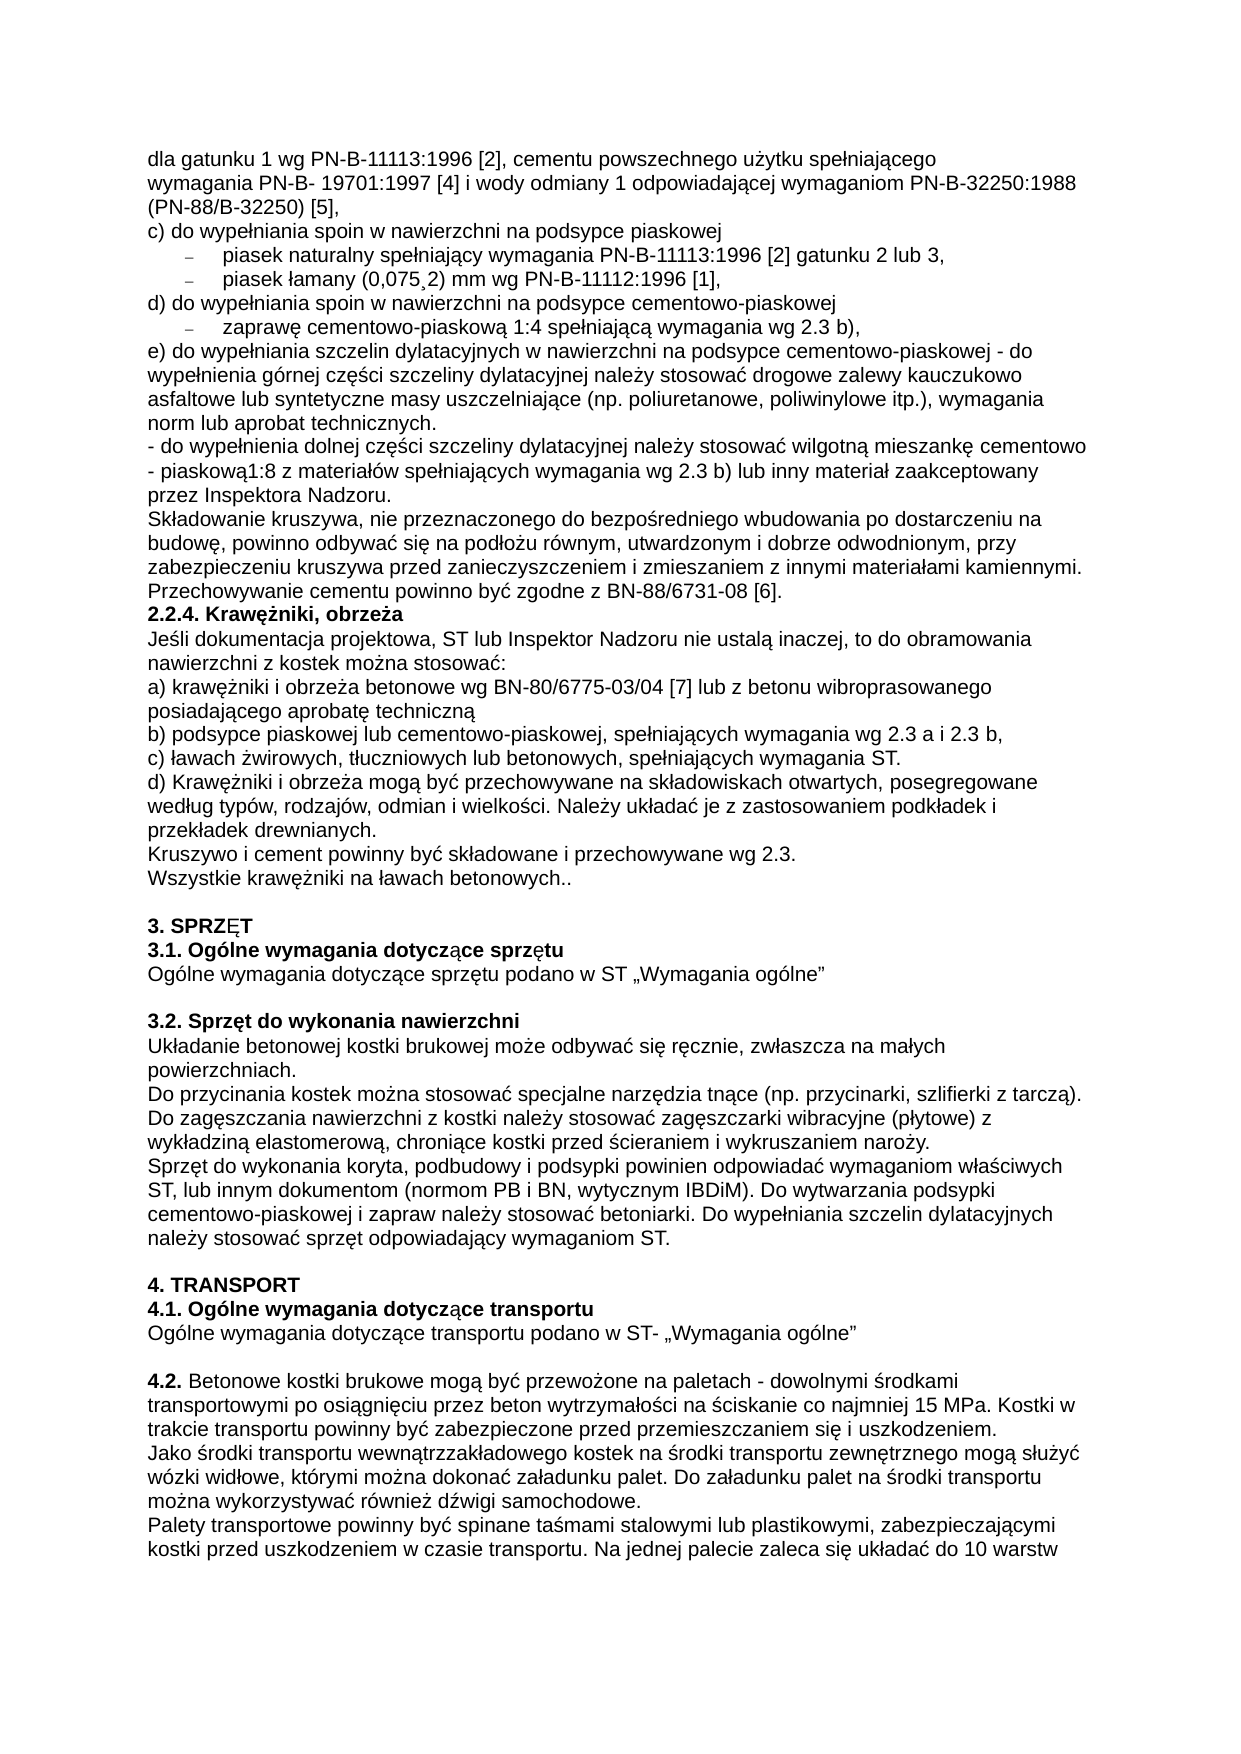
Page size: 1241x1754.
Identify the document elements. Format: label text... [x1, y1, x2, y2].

text dla gatunku 1 wg PN-B-11113:1996 [2], cementu powszechnego użytku spełniającego [147, 147, 1105, 171]
text Jeśli dokumentacja projektowa, ST lub Inspektor Nadzoru nie ustalą inaczej, to do obramowania nawierzchni z kostek można stosować: [147, 626, 1105, 674]
list ławach żwirowych, tłuczniowych lub betonowych, spełniających wymagania ST. [147, 746, 1105, 770]
list piasek naturalny spełniający wymagania PN-B-11113:1996 [2] gatunku 2 lub 3, [185, 243, 1105, 267]
list do wypełnienia dolnej części szczeliny dylatacyjnej należy stosować wilgotną mieszankę cementowo [147, 435, 1105, 459]
subtitle Sprzęt do wykonania nawierzchni [147, 1009, 1105, 1033]
list piaskową1:8 z materiałów spełniających wymagania wg 2.3 b) lub inny materiał zaakceptowany przez Inspektora Nadzoru. [147, 459, 1040, 507]
list Ogólne wymagania dotyczące sprzętu [147, 938, 1105, 962]
text Palety transportowe powinny być spinane taśmami stalowymi lub plastikowymi, zabezpieczającymi kostki przed uszkodzeniem w czasie transportu. Na jednej palecie zaleca się układać do 10 warstw [147, 1513, 1061, 1561]
text Ogólne wymagania dotyczące sprzętu podano w ST „Wymagania ogólne” [147, 962, 1105, 986]
text – piasek łamany (0,075¸2) mm wg PN-B-11112:1996 [1], [185, 267, 1105, 291]
list Ogólne wymagania dotyczące transportu [147, 1297, 1105, 1321]
list do wypełniania spoin w nawierzchni na podsypce piaskowej [147, 219, 1105, 243]
text Sprzęt do wykonania koryta, podbudowy i podsypki powinien odpowiadać wymaganiom właściwych ST, lub innym dokumentom (normom PB i BN, wytycznym IBDiM). Do wytwarzania podsypki cementowo-piaskowej i zapraw należy stosować betoniarki. Do wypełniania szczelin dylatacyjnych należy stosować sprzęt odpowiadający wymaganiom ST. [147, 1153, 1093, 1249]
subtitle SPRZĘT [147, 914, 1105, 938]
text Układanie betonowej kostki brukowej może odbywać się ręcznie, zwłaszcza na małych powierzchniach. [147, 1033, 1024, 1081]
text Do przycinania kostek można stosować specjalne narzędzia tnące (np. przycinarki, szlifierki z tarczą). Do zagęszczania nawierzchni z kostki należy stosować zagęszczarki wibracyjne (płytowe) z wykładziną elastomerową, chroniące kostki przed ścieraniem i wykruszaniem naroży. [147, 1082, 1086, 1153]
list Krawężniki i obrzeża mogą być przechowywane na składowiskach otwartych, posegregowane według typów, rodzajów, odmian i wielkości. Należy układać je z zastosowaniem podkładek i przekładek drewnianych. [147, 770, 1039, 842]
list zaprawę cementowo-piaskową 1:4 spełniającą wymagania wg 2.3 b), [185, 315, 1105, 339]
list krawężniki i obrzeża betonowe wg BN-80/6775-03/04 [7] lub z betonu wibroprasowanego posiadającego aprobatę techniczną [147, 674, 994, 722]
text Ogólne wymagania dotyczące transportu podano w ST- „Wymagania ogólne” [147, 1321, 1105, 1345]
text wymagania PN-B- 19701:1997 [4] i wody odmiany 1 odpowiadającej wymaganiom PN-B-32250:1988 (PN-88/B-32250) [5], [147, 171, 1093, 219]
subtitle TRANSPORT [147, 1273, 1105, 1297]
list do wypełniania spoin w nawierzchni na podsypce cementowo-piaskowej [147, 291, 1105, 315]
list Betonowe kostki brukowe mogą być przewożone na paletach - dowolnymi środkami transportowymi po osiągnięciu przez beton wytrzymałości na ściskanie co najmniej 15 MPa. Kostki w trakcie transportu powinny być zabezpieczone przed przemieszczaniem się i uszkodzeniem. [147, 1369, 1077, 1441]
subtitle Krawężniki, obrzeża [147, 602, 1105, 626]
text Składowanie kruszywa, nie przeznaczonego do bezpośredniego wbudowania po dostarczeniu na budowę, powinno odbywać się na podłożu równym, utwardzonym i dobrze odwodnionym, przy zabezpieczeniu kruszywa przed zanieczyszczeniem i zmieszaniem z innymi materiałami kamiennymi. Przechowywanie cementu powinno być zgodne z BN-88/6731-08 [6]. [147, 507, 1086, 602]
text Kruszywo i cement powinny być składowane i przechowywane wg 2.3. Wszystkie krawężniki na ławach betonowych.. [147, 842, 800, 890]
list do wypełniania szczelin dylatacyjnych w nawierzchni na podsypce cementowo-piaskowej - do wypełnienia górnej części szczeliny dylatacyjnej należy stosować drogowe zalewy kauczukowo asfaltowe lub syntetyczne masy uszczelniające (np. poliuretanowe, poliwinylowe itp.), wymagania norm lub aprobat technicznych. [147, 339, 1093, 435]
list podsypce piaskowej lub cementowo-piaskowej, spełniających wymagania wg 2.3 a i 2.3 b, [147, 722, 1105, 746]
text Jako środki transportu wewnątrzzakładowego kostek na środki transportu zewnętrznego mogą służyć wózki widłowe, którymi można dokonać załadunku palet. Do załadunku palet na środki transportu można wykorzystywać również dźwigi samochodowe. [147, 1441, 1092, 1513]
